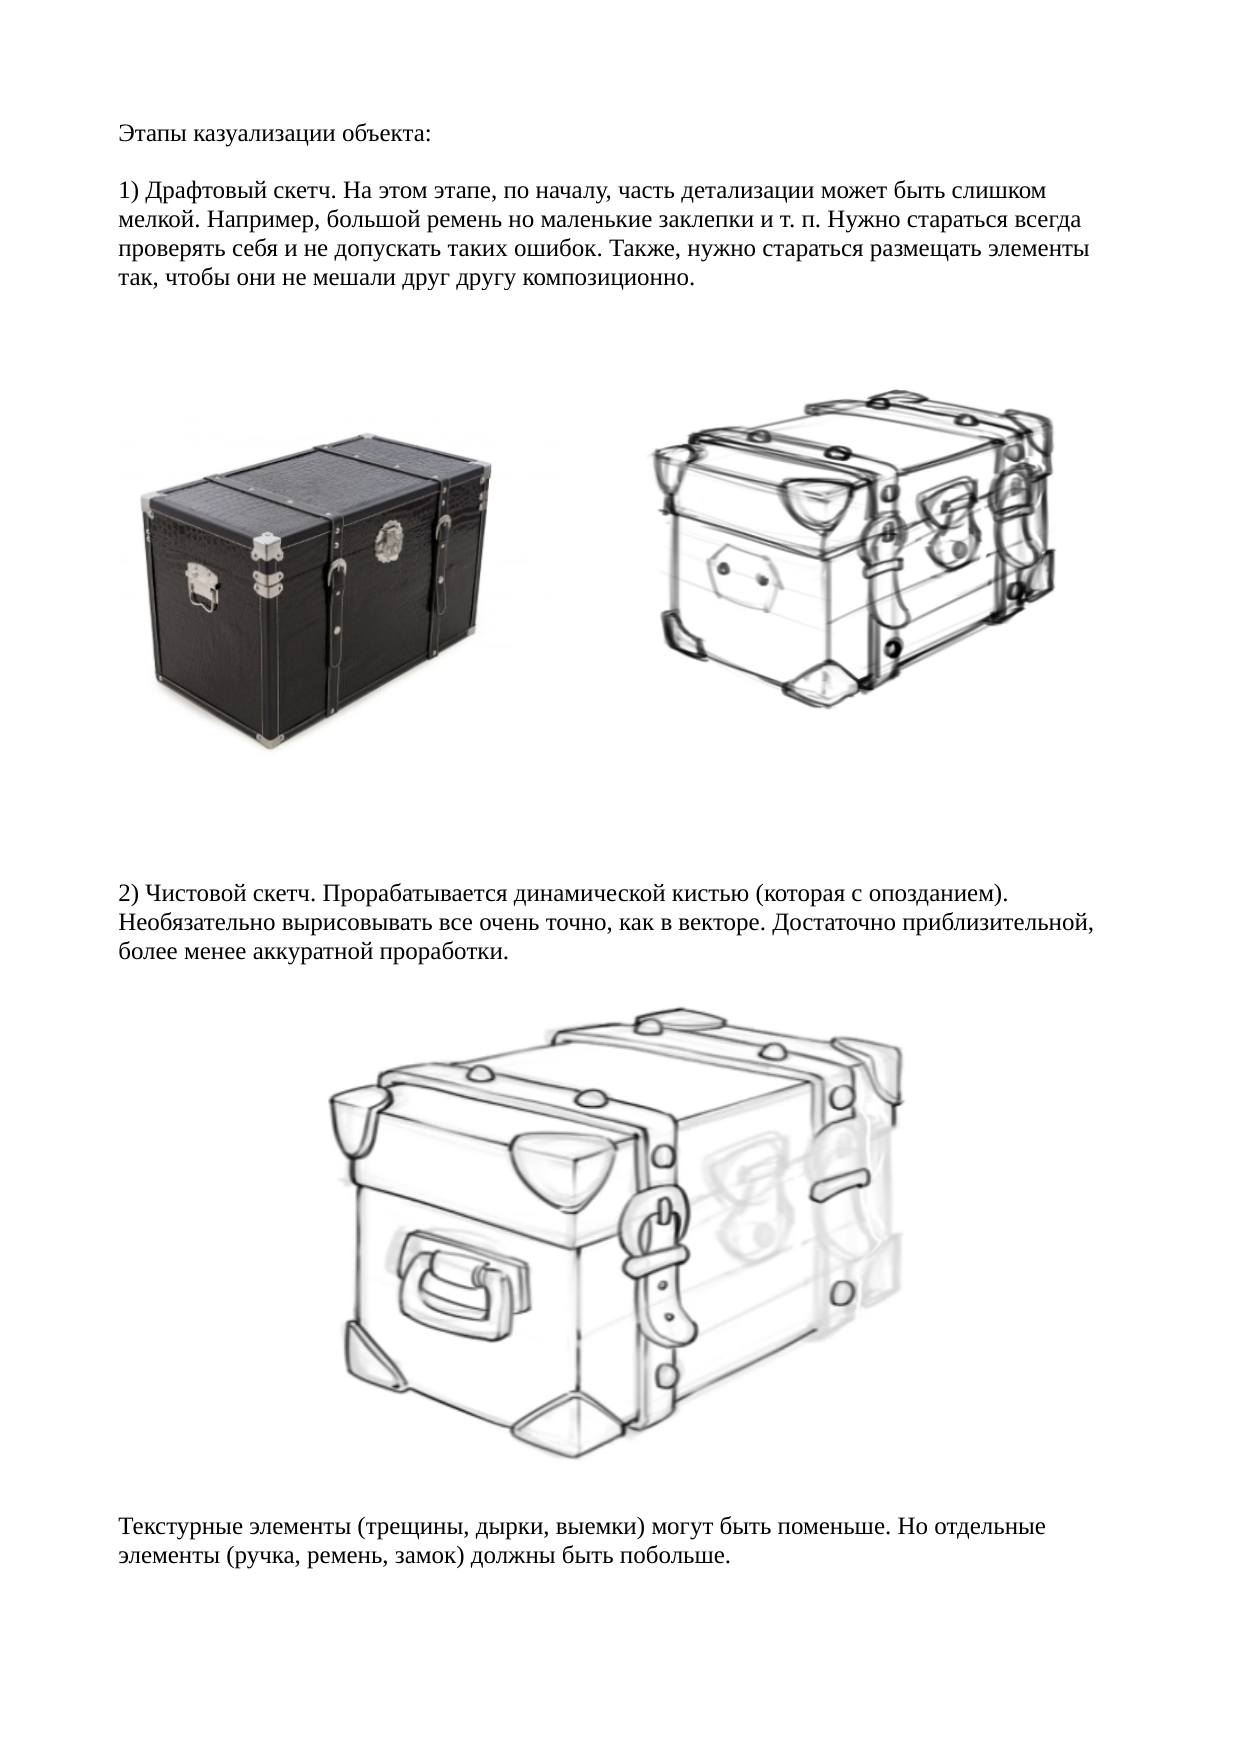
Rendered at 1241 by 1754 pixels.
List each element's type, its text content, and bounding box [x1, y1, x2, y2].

text Текстурные элементы (трещины, дырки, выемки) могут быть поменьше. Но отдельные элементы (ручка, ремень, замок) должны быть побольше. [118, 1511, 1122, 1568]
text Этапы казуализации объекта: [118, 118, 1122, 147]
text 2) Чистовой скетч. Прорабатывается динамической кистью (которая с опозданием). Необязательно вырисовывать все очень точно, как в векторе. Достаточно приблизительной, более менее аккуратной проработки. [118, 878, 1122, 965]
text 1) Драфтовый скетч. На этом этапе, по началу, часть детализации может быть слишком мелкой. Например, большой ремень но маленькие заклепки и т. п. Нужно стараться всегда проверять себя и не допускать таких ошибок. Также, нужно стараться размещать элементы так, чтобы они не мешали друг другу композиционно. [118, 176, 1122, 290]
picture [118, 290, 1123, 850]
picture [327, 993, 914, 1472]
